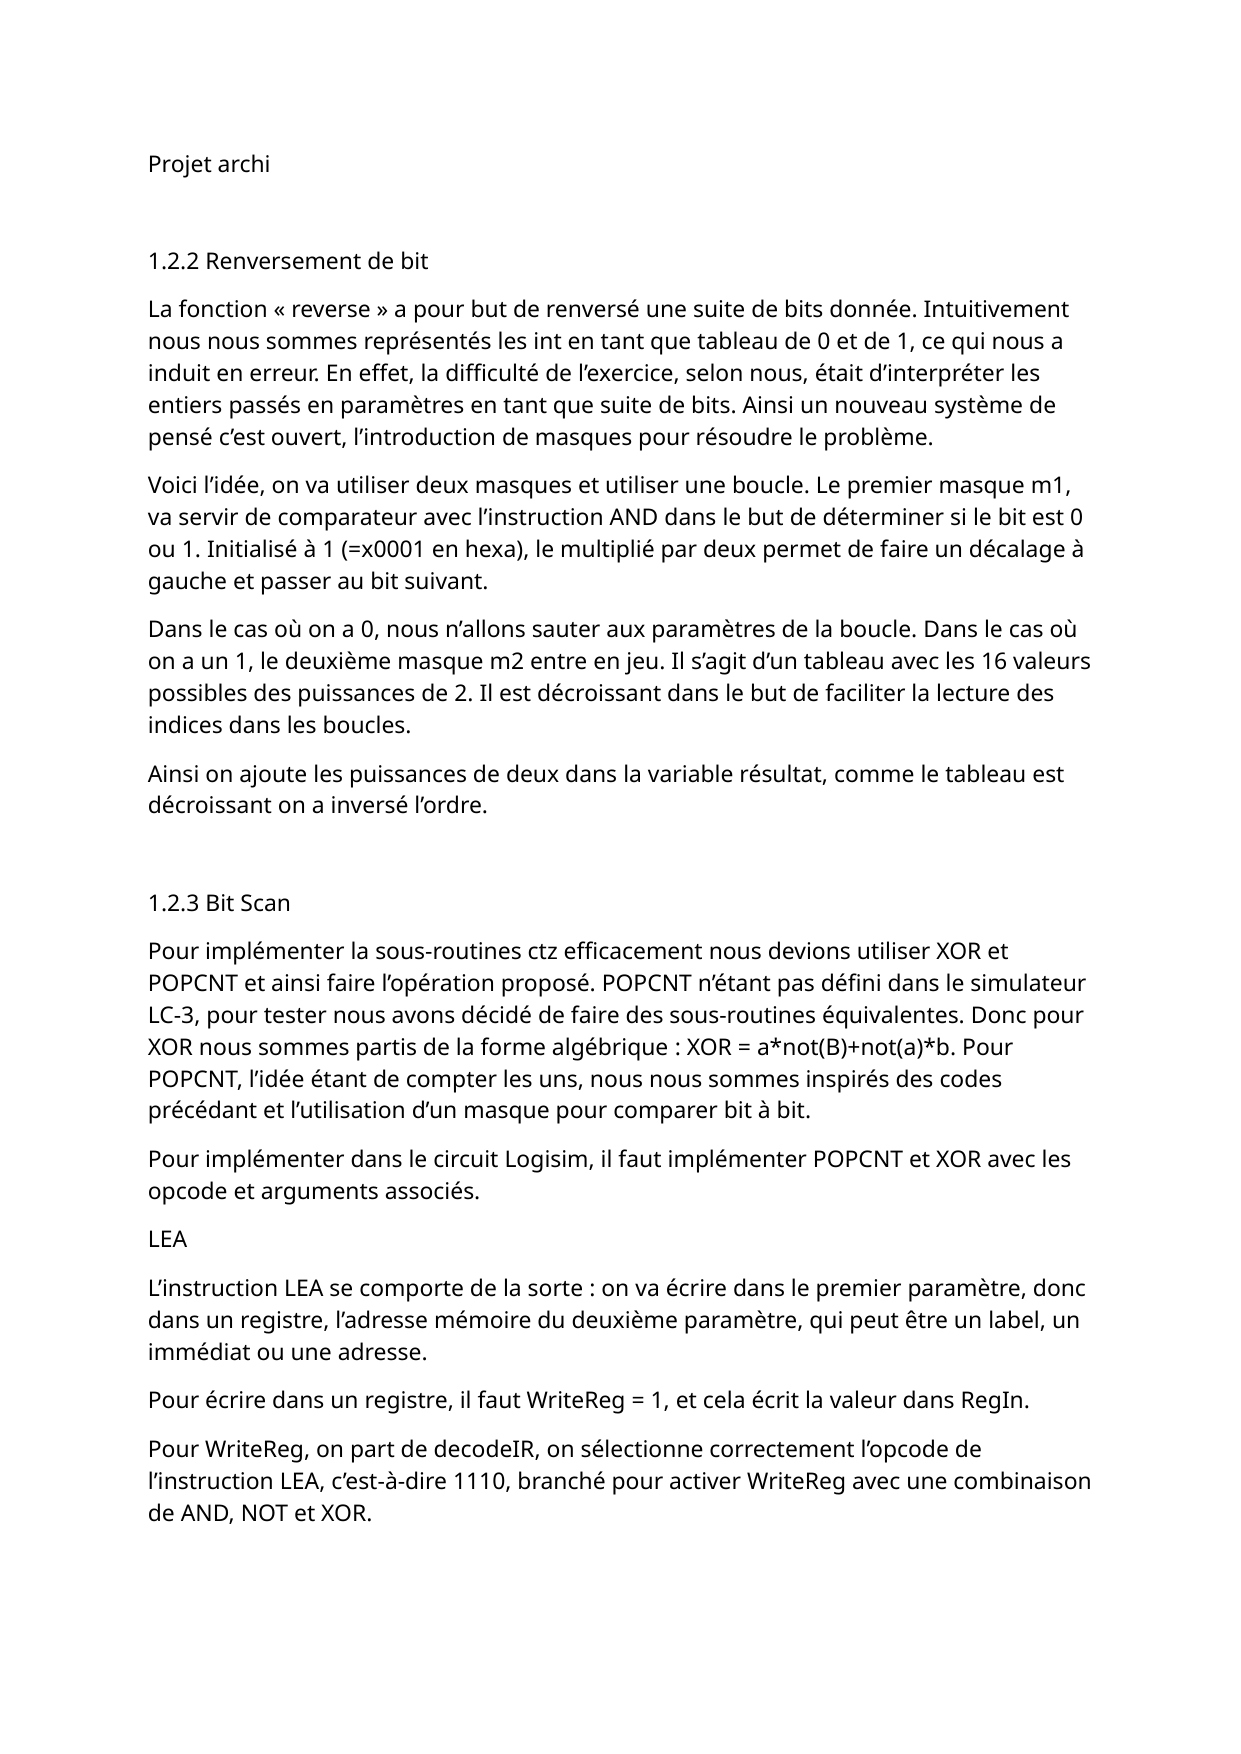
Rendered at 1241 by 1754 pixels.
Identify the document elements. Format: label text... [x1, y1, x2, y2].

text L’instruction LEA se comporte de la sorte : on va écrire dans le premier paramètre, donc dans un registre, l’adresse mémoire du deuxième paramètre, qui peut être un label, un immédiat ou une adresse. [148, 1272, 1093, 1367]
text Projet archi [148, 148, 1093, 179]
text LEA [148, 1223, 1093, 1255]
text Pour WriteReg, on part de decodeIR, on sélectionne correctement l’opcode de l’instruction LEA, c’est-à-dire 1110, branché pour activer WriteReg avec une combinaison de AND, NOT et XOR. [148, 1433, 1093, 1528]
text La fonction « reverse » a pour but de renversé une suite de bits donnée. Intuitivement nous nous sommes représentés les int en tant que tableau de 0 et de 1, ce qui nous a induit en erreur. En effet, la difficulté de l’exercice, selon nous, était d’interpréter les entiers passés en paramètres en tant que suite de bits. Ainsi un nouveau système de pensé c’est ouvert, l’introduction de masques pour résoudre le problème. [148, 293, 1093, 452]
text Pour implémenter dans le circuit Logisim, il faut implémenter POPCNT et XOR avec les opcode et arguments associés. [148, 1143, 1093, 1206]
text Dans le cas où on a 0, nous n’allons sauter aux paramètres de la boucle. Dans le cas où on a un 1, le deuxième masque m2 entre en jeu. Il s’agit d’un tableau avec les 16 valeurs possibles des puissances de 2. Il est décroissant dans le but de faciliter la lecture des indices dans les boucles. [148, 613, 1093, 740]
text 1.2.2 Renversement de bit [148, 245, 1093, 276]
text Pour implémenter la sous-routines ctz efficacement nous devions utiliser XOR et POPCNT et ainsi faire l’opération proposé. POPCNT n’étant pas défini dans le simulateur LC-3, pour tester nous avons décidé de faire des sous-routines équivalentes. Donc pour XOR nous sommes partis de la forme algébrique : XOR = a*not(B)+not(a)*b. Pour POPCNT, l’idée étant de compter les uns, nous nous sommes inspirés des codes précédant et l’utilisation d’un masque pour comparer bit à bit. [148, 935, 1093, 1126]
text Voici l’idée, on va utiliser deux masques et utiliser une boucle. Le premier masque m1, va servir de comparateur avec l’instruction AND dans le but de déterminer si le bit est 0 ou 1. Initialisé à 1 (=x0001 en hexa), le multiplié par deux permet de faire un décalage à gauche et passer au bit suivant. [148, 469, 1093, 596]
text 1.2.3 Bit Scan [148, 887, 1093, 918]
text Pour écrire dans un registre, il faut WriteReg = 1, et cela écrit la valeur dans RegIn. [148, 1384, 1093, 1416]
text Ainsi on ajoute les puissances de deux dans la variable résultat, comme le tableau est décroissant on a inversé l’ordre. [148, 758, 1093, 821]
